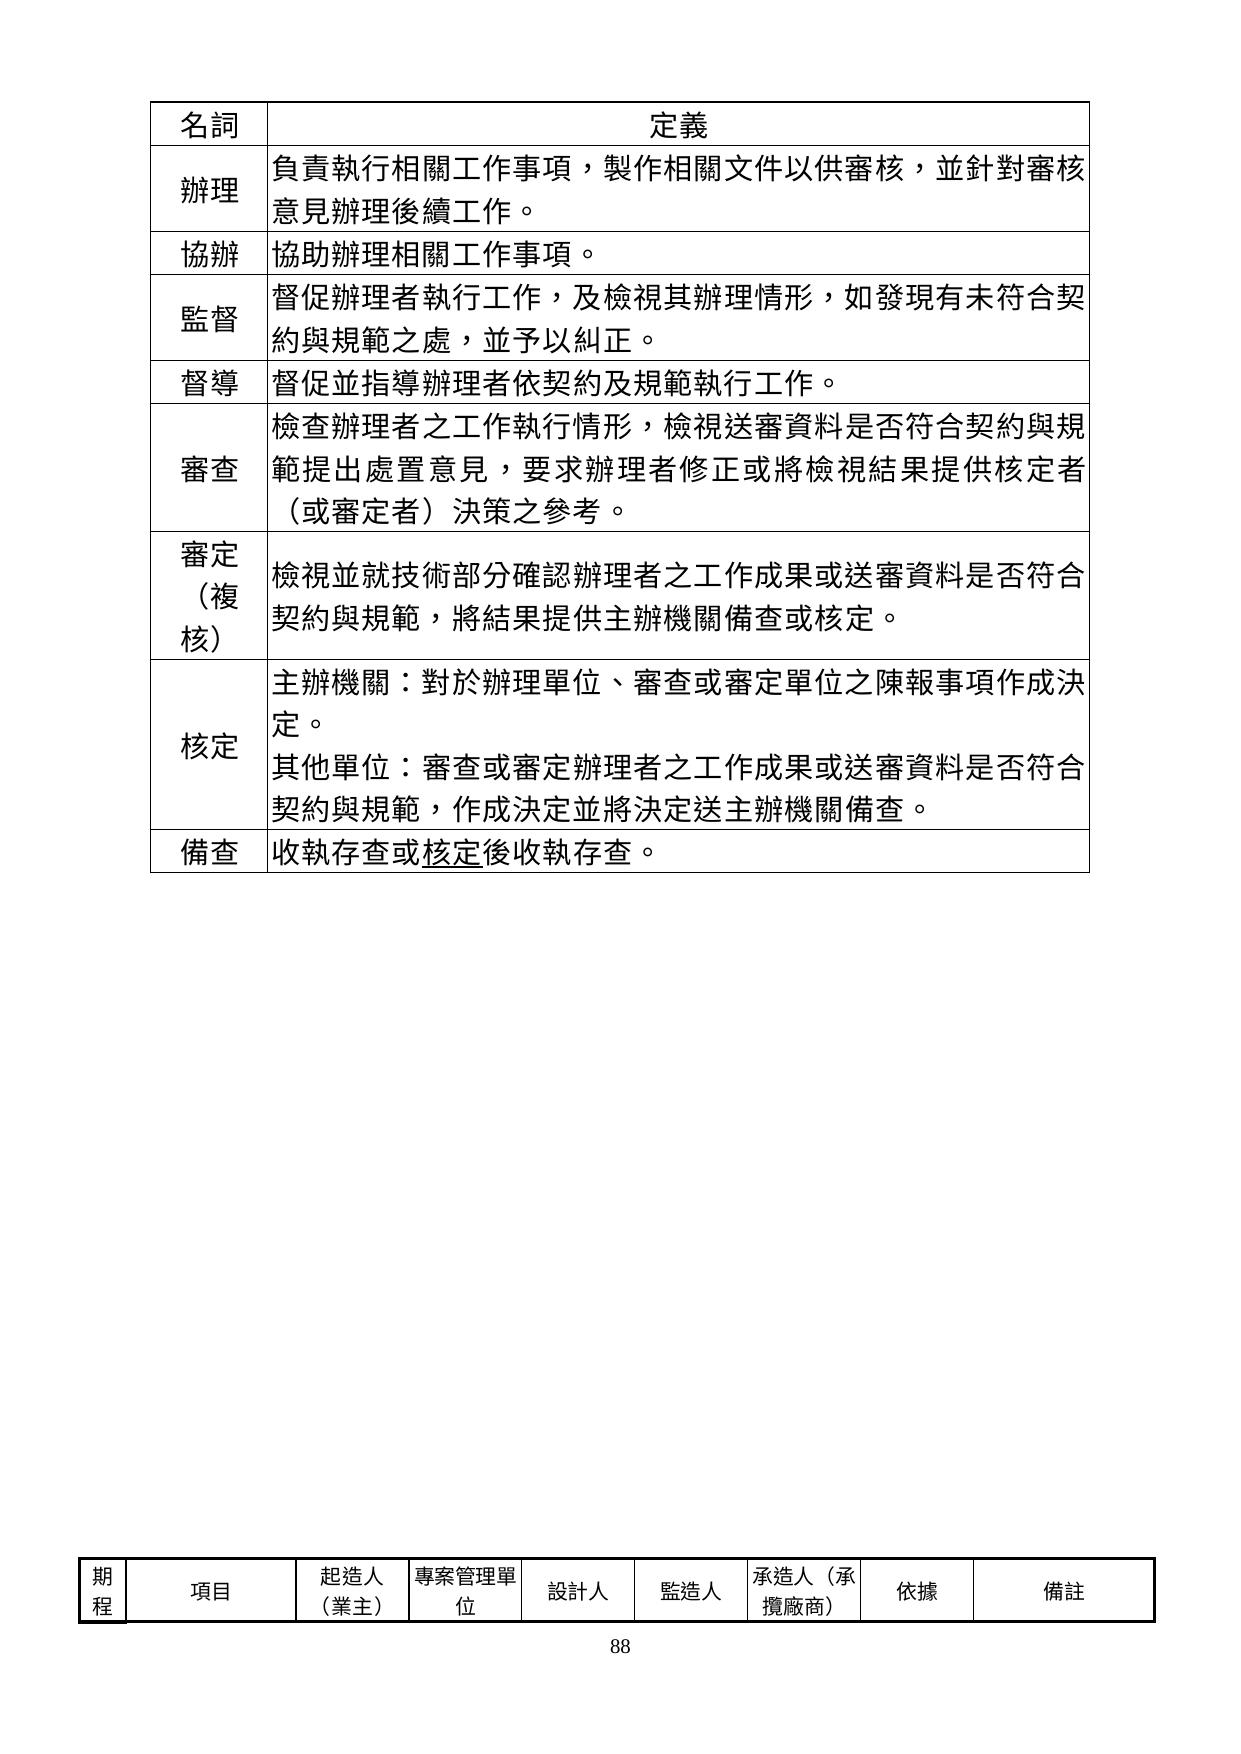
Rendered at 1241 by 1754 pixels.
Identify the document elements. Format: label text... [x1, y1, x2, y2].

table_header 專案管理單位 [410, 1560, 521, 1620]
table_cell 備查 [151, 830, 267, 872]
table_header 依據 [861, 1560, 973, 1620]
table_cell 審查 [151, 404, 267, 531]
table_header 名詞 [151, 103, 267, 145]
table_header 期程 [81, 1560, 125, 1620]
table_cell 監督 [151, 275, 267, 359]
table_header 定義 [268, 103, 1089, 145]
table_header 起造人（業主） [297, 1560, 408, 1620]
table_cell 協辦 [151, 232, 267, 274]
table_cell 檢視並就技術部分確認辦理者之工作成果或送審資料是否符合契約與規範，將結果提供主辦機關備查或核定。 [268, 532, 1089, 659]
table_header 監造人 [635, 1560, 747, 1620]
table_cell 辦理 [151, 146, 267, 231]
table_cell 檢查辦理者之工作執行情形，檢視送審資料是否符合契約與規範提出處置意見，要求辦理者修正或將檢視結果提供核定者（或審定者）決策之參考。 [268, 404, 1089, 531]
table_cell 督促辦理者執行工作，及檢視其辦理情形，如發現有未符合契約與規範之處，並予以糾正。 [268, 275, 1089, 359]
table_header 項目 [127, 1560, 295, 1620]
table_cell 負責執行相關工作事項，製作相關文件以供審核，並針對審核意見辦理後續工作。 [268, 146, 1089, 231]
table_cell 協助辦理相關工作事項。 [268, 232, 1089, 274]
table_cell 督導 [151, 361, 267, 403]
table_cell 核定 [151, 660, 267, 829]
table_cell 督促並指導辦理者依契約及規範執行工作。 [268, 361, 1089, 403]
table_header 承造人（承攬廠商） [748, 1560, 860, 1620]
table_cell 審定 （複核） [151, 532, 267, 659]
table_cell 收執存查或核定後收執存查。 [268, 830, 1089, 872]
table_header 設計人 [522, 1560, 634, 1620]
table_cell 主辦機關：對於辦理單位、審查或審定單位之陳報事項作成決定。 其他單位：審查或審定辦理者之工作成果或送審資料是否符合契約與規範，作成決定並將決定送主辦機關備查。 [268, 660, 1089, 829]
table_header 備註 [974, 1560, 1153, 1620]
